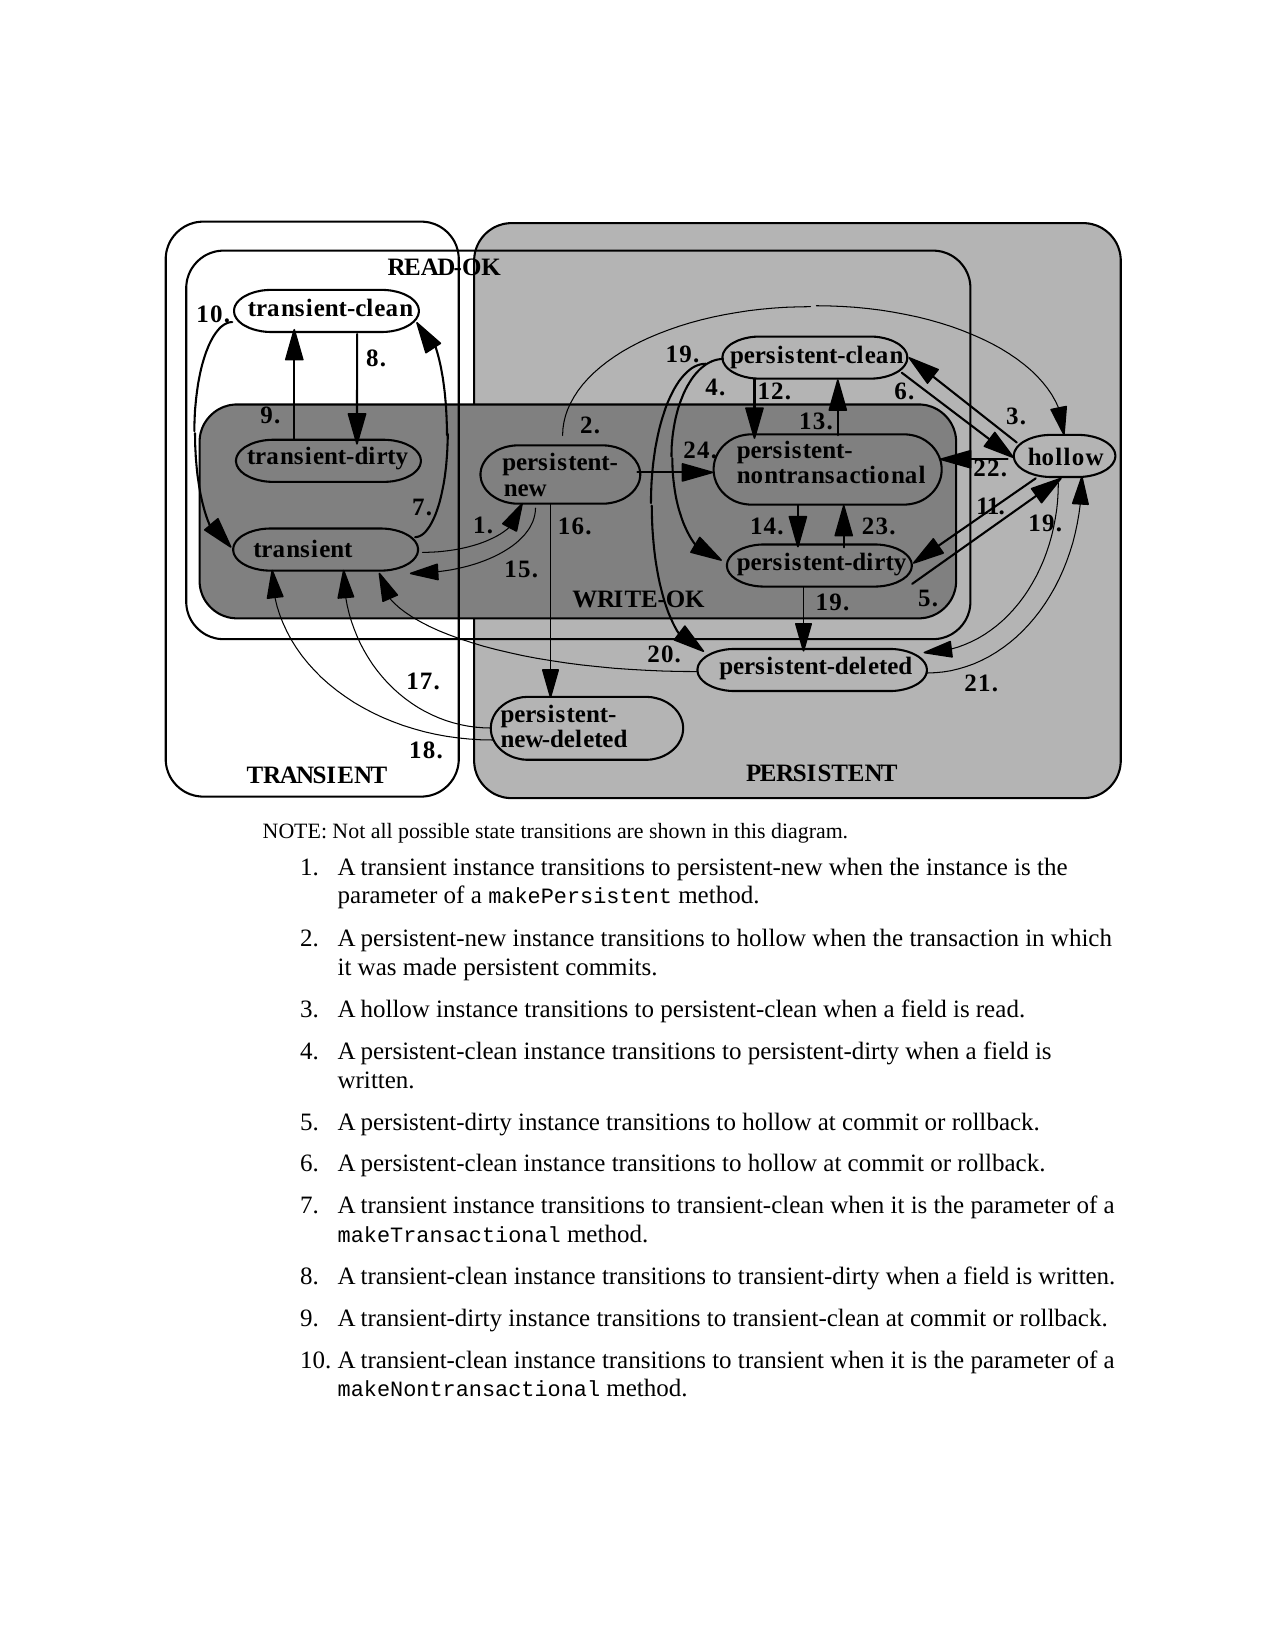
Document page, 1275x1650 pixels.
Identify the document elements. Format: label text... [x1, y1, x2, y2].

text 8. A transient-clean instance transitions to transient-dirty when a field is written. [300, 1261, 1125, 1290]
text NOTE: Not all possible state transitions are shown in this diagram. [150, 210, 1125, 843]
text 1. A transient instance transitions to persistent-new when the instance is the parameter of a makePersistent method. [300, 851, 1125, 910]
text 9. A transient-dirty instance transitions to transient-clean at commit or rollback. [300, 1303, 1125, 1332]
text 3. A hollow instance transitions to persistent-clean when a field is read. [300, 994, 1125, 1023]
text 10. A transient-clean instance transitions to transient when it is the parameter of a makeNontransactional method. [300, 1344, 1125, 1403]
text 5. A persistent-dirty instance transitions to hollow at commit or rollback. [300, 1106, 1125, 1135]
text 4. A persistent-clean instance transitions to persistent-dirty when a field is written. [300, 1035, 1125, 1094]
text 7. A transient instance transitions to transient-clean when it is the parameter of a makeTransactional method. [300, 1189, 1125, 1248]
text 2. A persistent-new instance transitions to hollow when the transaction in which it was made persistent commits. [300, 923, 1125, 981]
text 6. A persistent-clean instance transitions to hollow at commit or rollback. [300, 1148, 1125, 1177]
